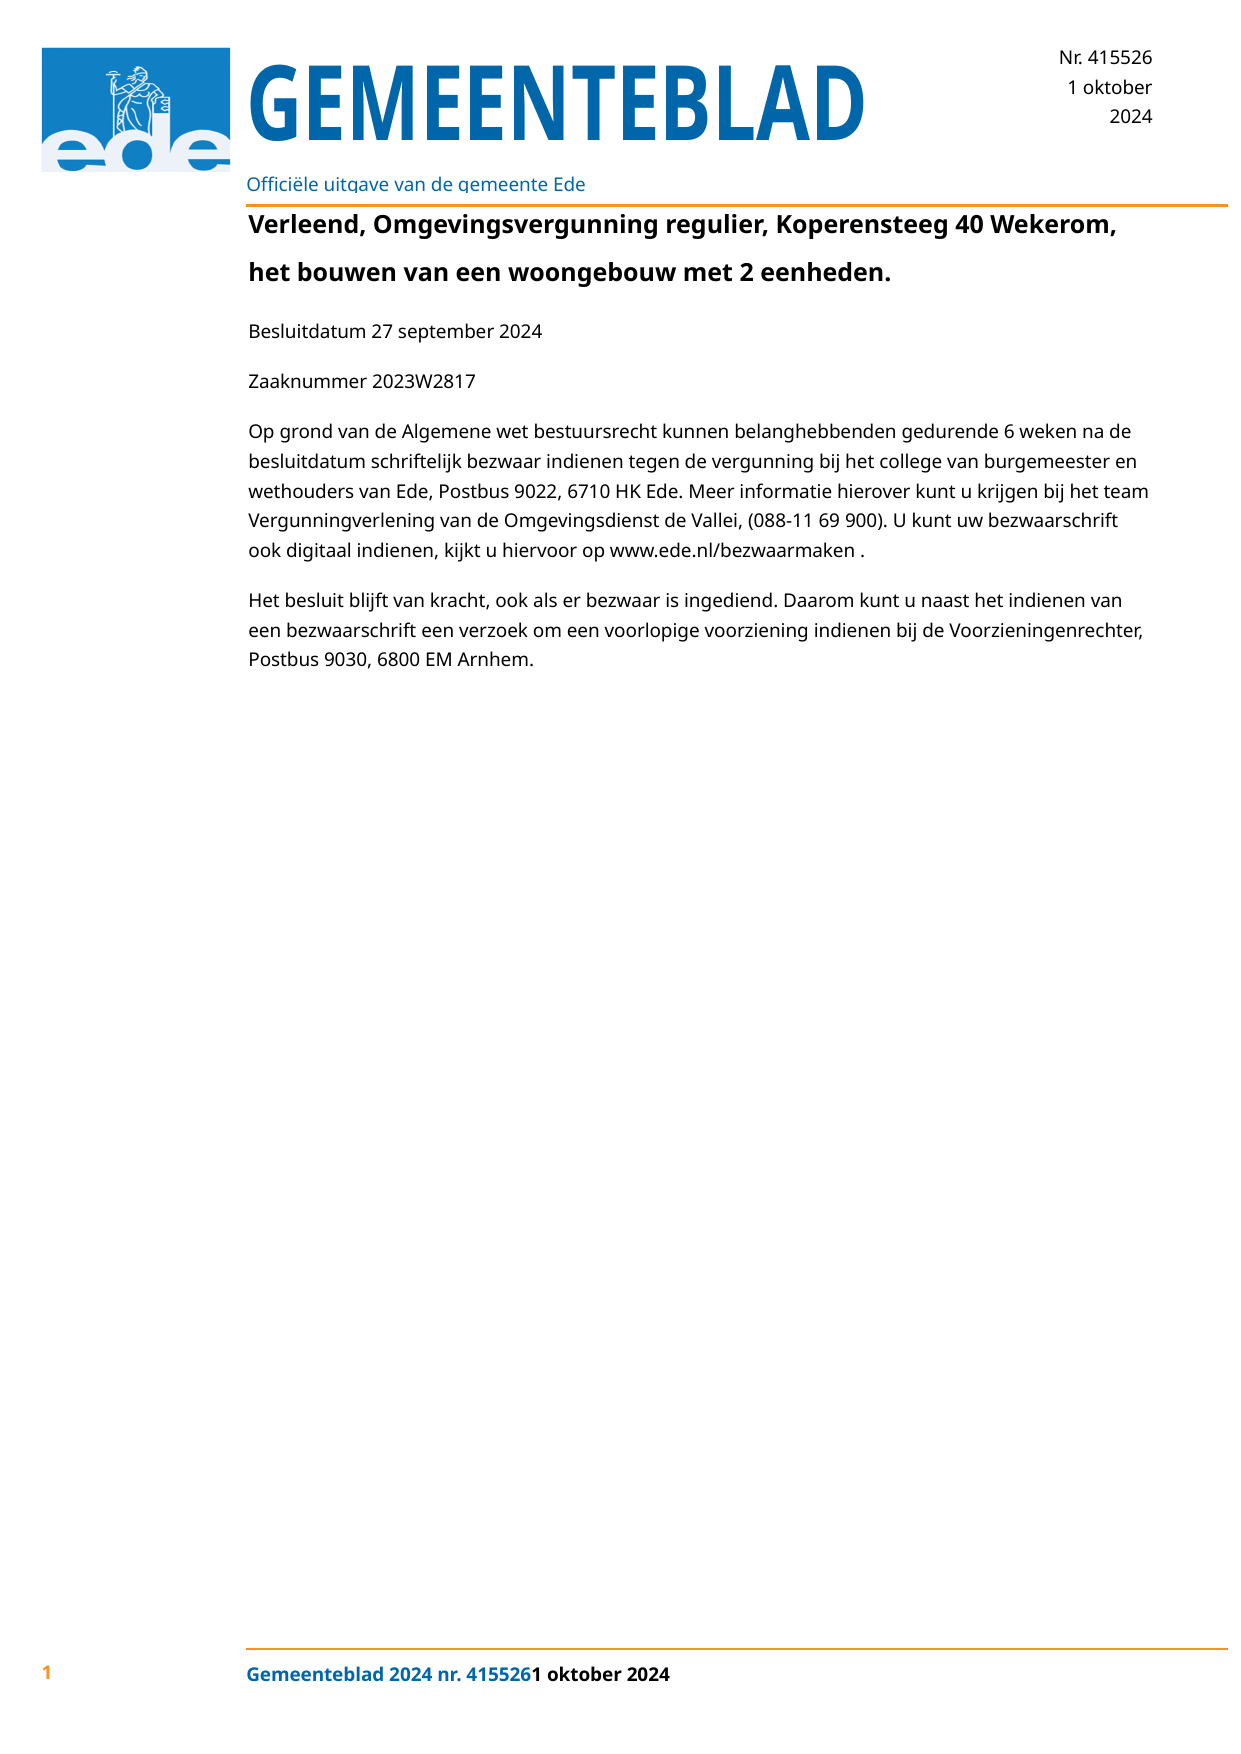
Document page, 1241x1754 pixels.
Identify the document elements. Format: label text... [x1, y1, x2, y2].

picture [41, 47, 231, 172]
text Verleend, Omgevingsvergunning regulier, Koperensteeg 40 Wekerom, het bouwen van een woongebouw met 2 eenheden. [248, 207, 1152, 288]
text Het besluit blijft van kracht, ook als er bezwaar is ingediend. Daarom kunt u naast het indienen van een bezwaarschrift een verzoek om een voorlopige voorziening indienen bij de Voorzieningenrechter, Postbus 9030, 6800 EM Arnhem. [248, 587, 1152, 672]
text Zaaknummer 2023W2817 [248, 368, 1152, 394]
text Besluitdatum 27 september 2024 [248, 318, 1152, 344]
text Op grond van de Algemene wet bestuursrecht kunnen belanghebbenden gedurende 6 weken na de besluitdatum schriftelijk bezwaar indienen tegen de vergunning bij het college van burgemeester en wethouders van Ede, Postbus 9022, 6710 HK Ede. Meer informatie hierover kunt u krijgen bij het team Vergunningverlening van de Omgevingsdienst de Vallei, (088-11 69 900). U kunt uw bezwaarschrift ook digitaal indienen, kijkt u hiervoor op www.ede.nl/bezwaarmaken . [248, 419, 1152, 563]
